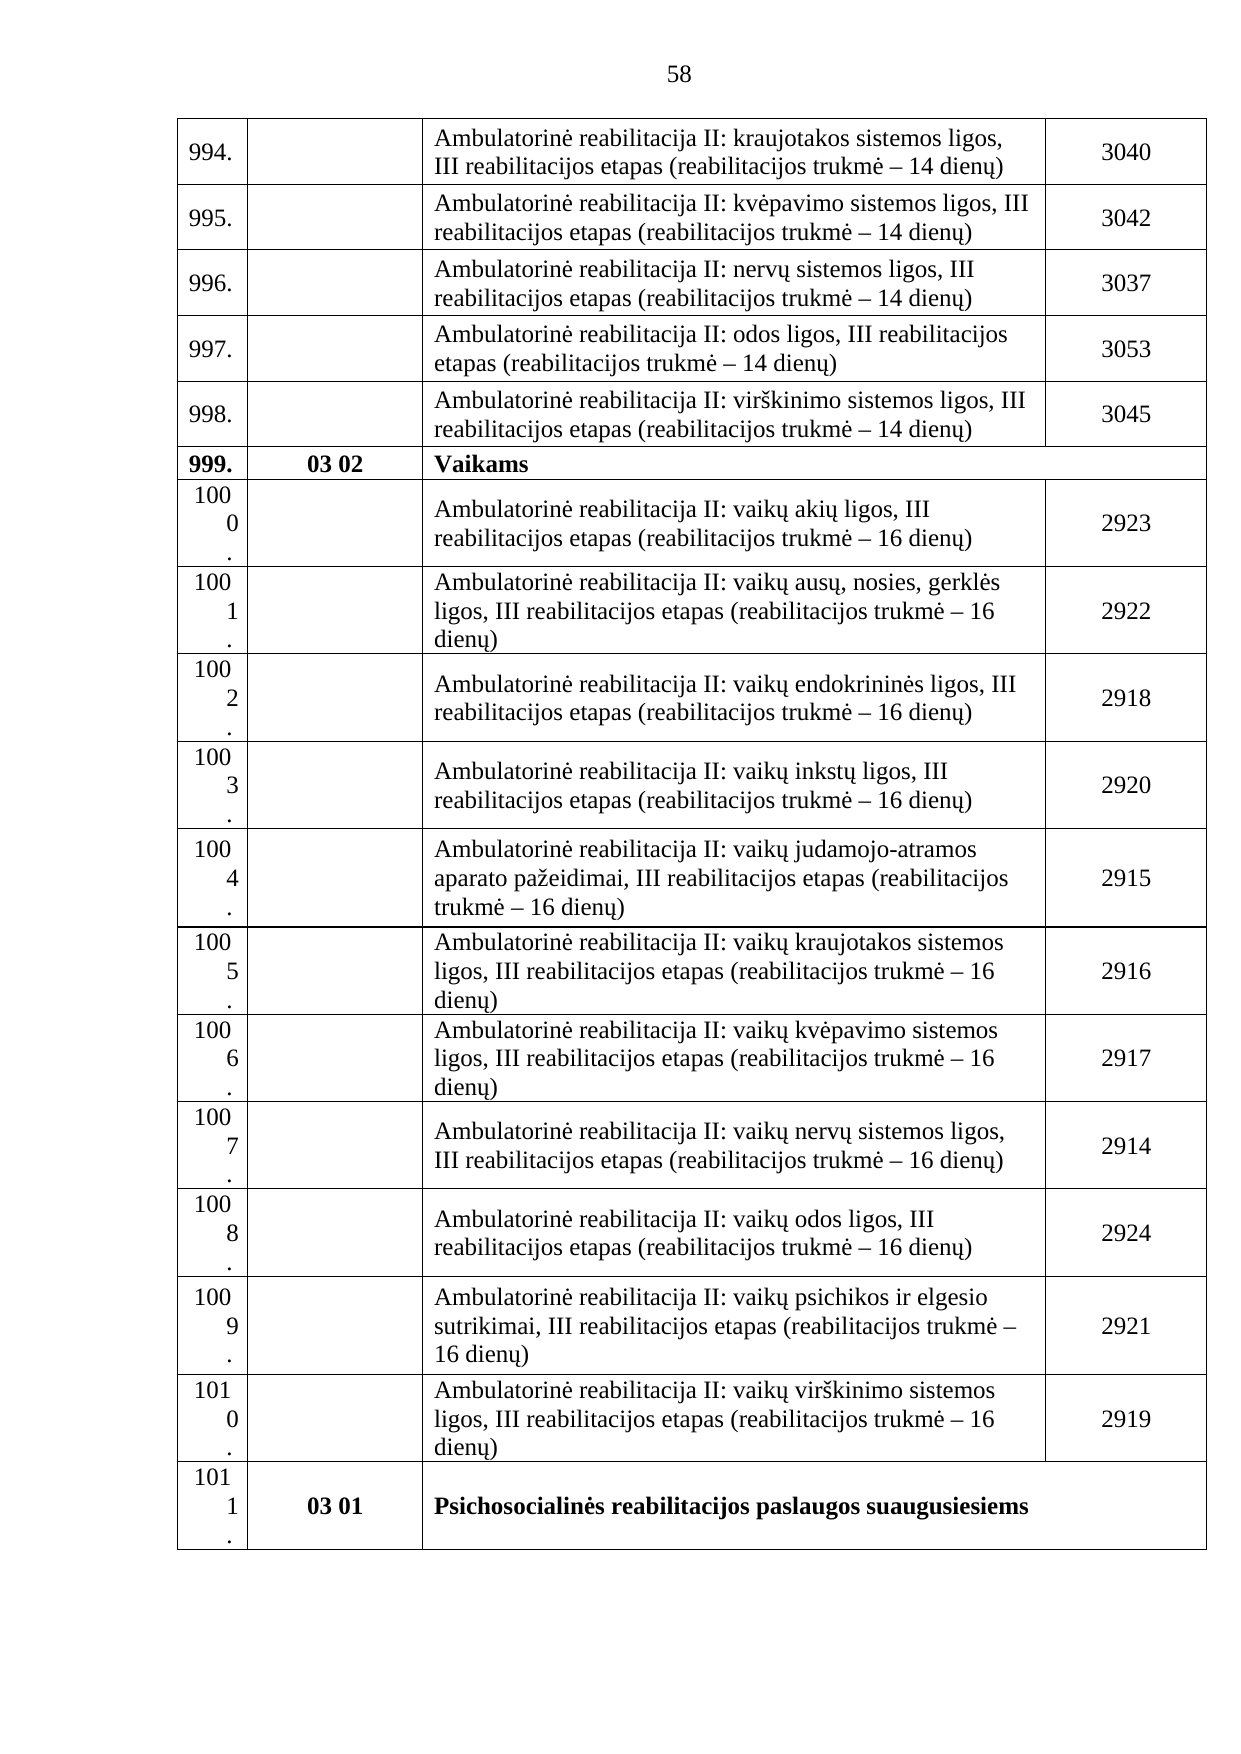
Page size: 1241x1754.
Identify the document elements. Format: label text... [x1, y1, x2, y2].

table_cell 2920 [1046, 742, 1206, 828]
table_cell 998. [178, 382, 247, 446]
table_cell Ambulatorinė reabilitacija II: vaikų kraujotakos sistemos ligos, III reabilitacijos etapas (reabilitacijos trukmė – 16 dienų) [423, 928, 1045, 1014]
table_cell Ambulatorinė reabilitacija II: vaikų ausų, nosies, gerklės ligos, III reabilitacijos etapas (reabilitacijos trukmė – 16 dienų) [423, 567, 1045, 653]
table_cell Ambulatorinė reabilitacija II: vaikų endokrininės ligos, III reabilitacijos etapas (reabilitacijos trukmė – 16 dienų) [423, 654, 1045, 741]
table_cell [248, 654, 422, 741]
table_cell Ambulatorinė reabilitacija II: nervų sistemos ligos, III reabilitacijos etapas (reabilitacijos trukmė – 14 dienų) [423, 250, 1045, 315]
table_cell 1006. [178, 1015, 247, 1101]
table_cell Ambulatorinė reabilitacija II: kraujotakos sistemos ligos, III reabilitacijos etapas (reabilitacijos trukmė – 14 dienų) [423, 119, 1045, 184]
table_cell Ambulatorinė reabilitacija II: vaikų judamojo-atramos aparato pažeidimai, III reabilitacijos etapas (reabilitacijos trukmė – 16 dienų) [423, 829, 1045, 926]
table_cell 2916 [1046, 928, 1206, 1014]
table_cell Ambulatorinė reabilitacija II: virškinimo sistemos ligos, III reabilitacijos etapas (reabilitacijos trukmė – 14 dienų) [423, 382, 1045, 446]
table_cell 2915 [1046, 829, 1206, 926]
table_cell Ambulatorinė reabilitacija II: vaikų nervų sistemos ligos, III reabilitacijos etapas (reabilitacijos trukmė – 16 dienų) [423, 1102, 1045, 1188]
table_cell 1008. [178, 1189, 247, 1276]
table_cell [248, 1189, 422, 1276]
table_cell [248, 928, 422, 1014]
table_cell 994. [178, 119, 247, 184]
table_cell 997. [178, 316, 247, 381]
table_cell 1007. [178, 1102, 247, 1188]
table_cell 3042 [1046, 185, 1206, 249]
table_cell [248, 185, 422, 249]
table_cell 1010. [178, 1375, 247, 1461]
table_cell 3037 [1046, 250, 1206, 315]
table_cell 2921 [1046, 1277, 1206, 1374]
table_cell 2919 [1046, 1375, 1206, 1461]
table_cell [248, 567, 422, 653]
table_cell 996. [178, 250, 247, 315]
table_cell Ambulatorinė reabilitacija II: odos ligos, III reabilitacijos etapas (reabilitacijos trukmė – 14 dienų) [423, 316, 1045, 381]
table_cell Vaikams [423, 447, 1206, 479]
table_cell [248, 1277, 422, 1374]
table_cell 1011. [178, 1462, 247, 1548]
table_cell 999. [178, 447, 247, 479]
table_cell 1005. [178, 928, 247, 1014]
table_cell [248, 316, 422, 381]
table_cell [248, 382, 422, 446]
table_cell Ambulatorinė reabilitacija II: vaikų kvėpavimo sistemos ligos, III reabilitacijos etapas (reabilitacijos trukmė – 16 dienų) [423, 1015, 1045, 1101]
table_cell [248, 1375, 422, 1461]
table_cell 03 02 [248, 447, 422, 479]
table_cell [248, 742, 422, 828]
table_cell 2923 [1046, 480, 1206, 566]
table_cell Ambulatorinė reabilitacija II: vaikų inkstų ligos, III reabilitacijos etapas (reabilitacijos trukmė – 16 dienų) [423, 742, 1045, 828]
table_cell 2918 [1046, 654, 1206, 741]
table_cell Ambulatorinė reabilitacija II: vaikų akių ligos, III reabilitacijos etapas (reabilitacijos trukmė – 16 dienų) [423, 480, 1045, 566]
table_cell 1009. [178, 1277, 247, 1374]
table_cell 995. [178, 185, 247, 249]
table_cell Psichosocialinės reabilitacijos paslaugos suaugusiesiems [423, 1462, 1206, 1548]
table_cell [248, 250, 422, 315]
table_cell 1000. [178, 480, 247, 566]
table_cell 03 01 [248, 1462, 422, 1548]
table_cell Ambulatorinė reabilitacija II: vaikų virškinimo sistemos ligos, III reabilitacijos etapas (reabilitacijos trukmė – 16 dienų) [423, 1375, 1045, 1461]
table_cell 1002. [178, 654, 247, 741]
table_cell [248, 1015, 422, 1101]
table_cell 1004. [178, 829, 247, 926]
table_cell Ambulatorinė reabilitacija II: vaikų odos ligos, III reabilitacijos etapas (reabilitacijos trukmė – 16 dienų) [423, 1189, 1045, 1276]
table_cell 3040 [1046, 119, 1206, 184]
table_cell 2914 [1046, 1102, 1206, 1188]
table_cell [248, 829, 422, 926]
table_cell 2917 [1046, 1015, 1206, 1101]
table_cell [248, 480, 422, 566]
table_cell 2924 [1046, 1189, 1206, 1276]
table_cell Ambulatorinė reabilitacija II: kvėpavimo sistemos ligos, III reabilitacijos etapas (reabilitacijos trukmė – 14 dienų) [423, 185, 1045, 249]
table_cell [248, 1102, 422, 1188]
table_cell 1003. [178, 742, 247, 828]
table_cell 1001. [178, 567, 247, 653]
table_cell 3053 [1046, 316, 1206, 381]
table_cell Ambulatorinė reabilitacija II: vaikų psichikos ir elgesio sutrikimai, III reabilitacijos etapas (reabilitacijos trukmė – 16 dienų) [423, 1277, 1045, 1374]
table_cell 3045 [1046, 382, 1206, 446]
table_cell [248, 119, 422, 184]
table_cell 2922 [1046, 567, 1206, 653]
